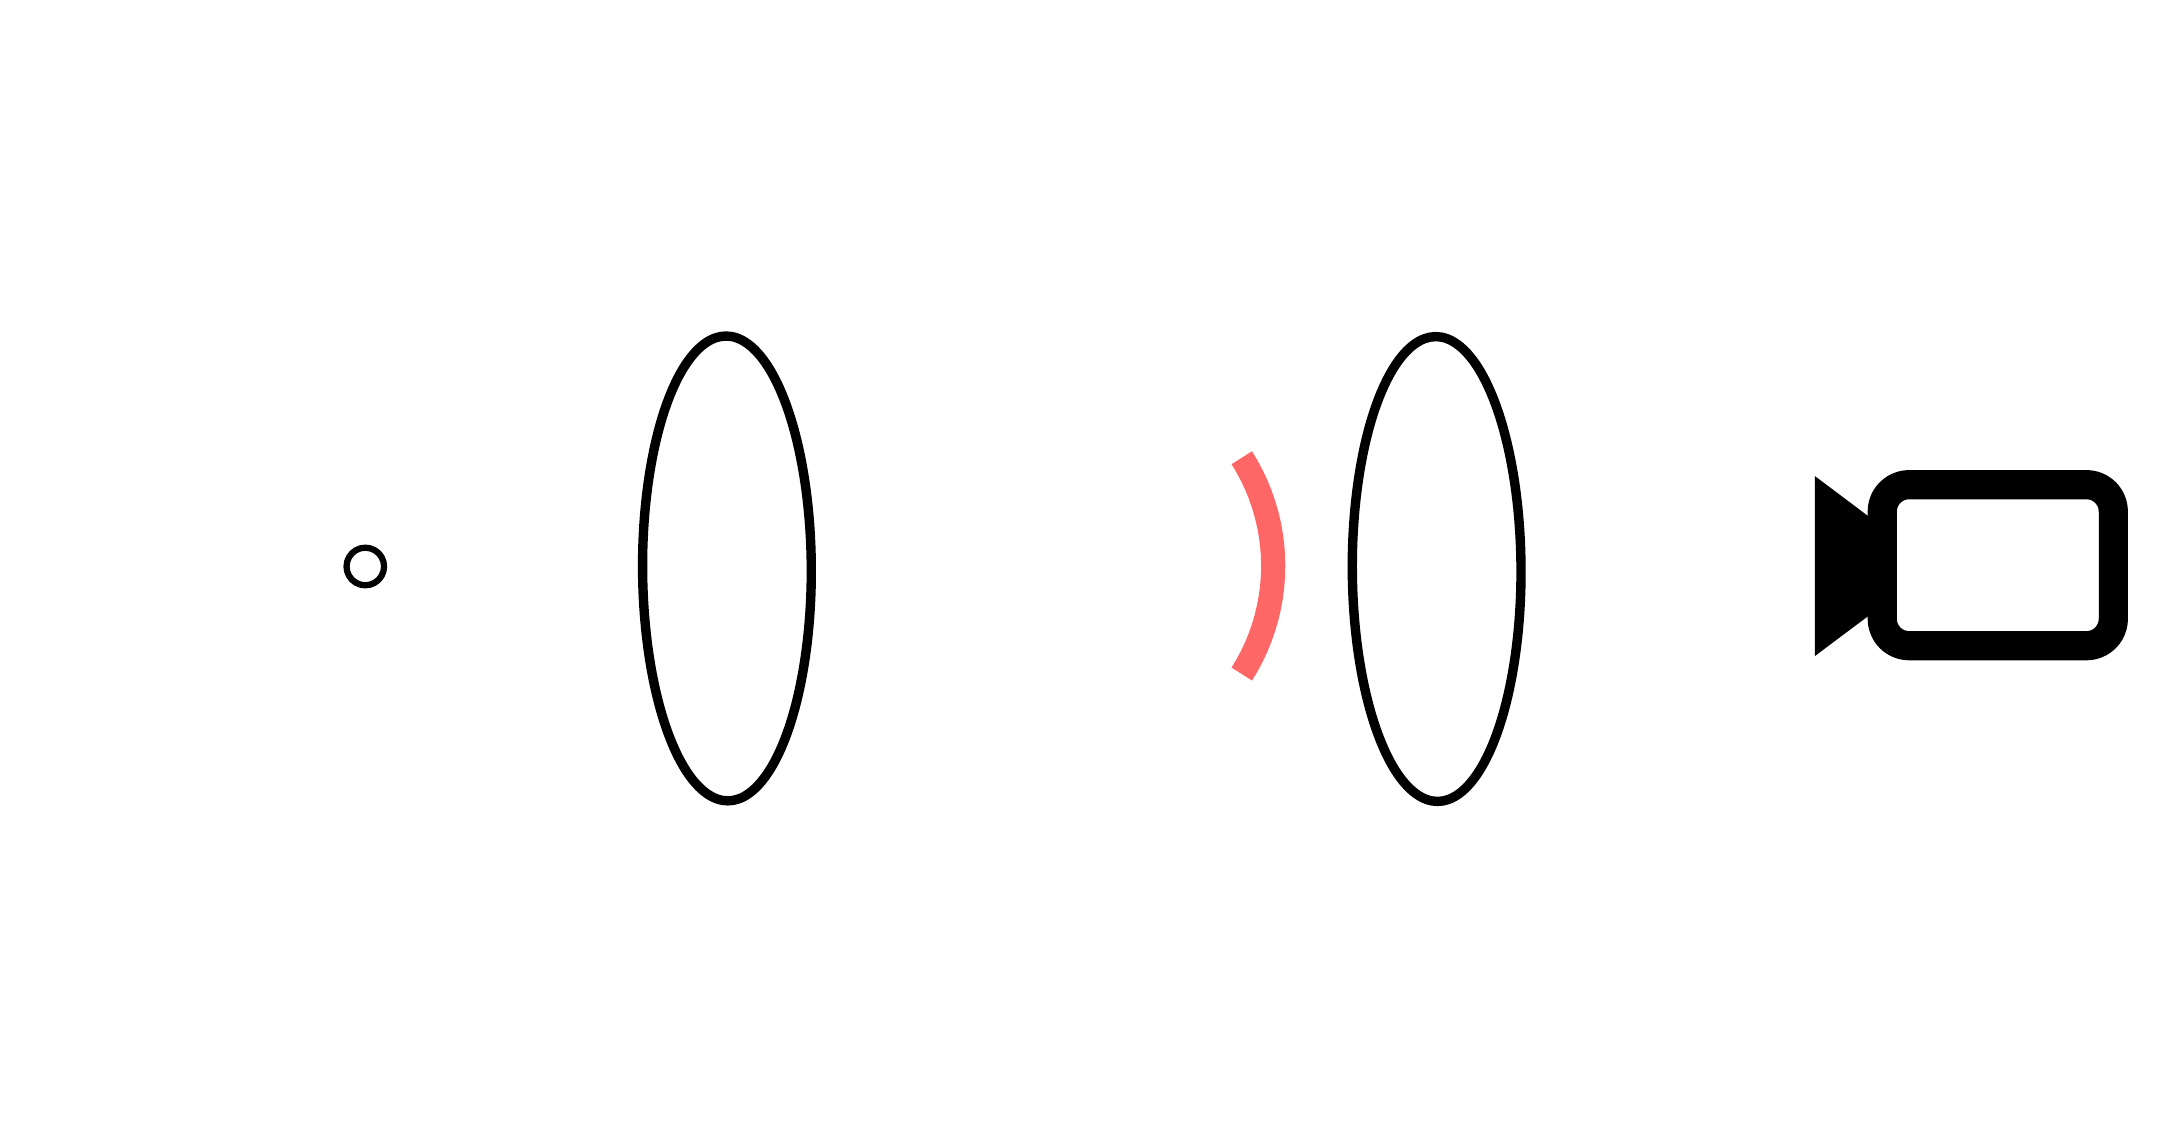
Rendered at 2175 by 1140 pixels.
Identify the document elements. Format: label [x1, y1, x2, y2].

text_box [1814, 476, 1875, 657]
text_box [642, 0, 1747, 1140]
text_box [1882, 484, 2114, 646]
